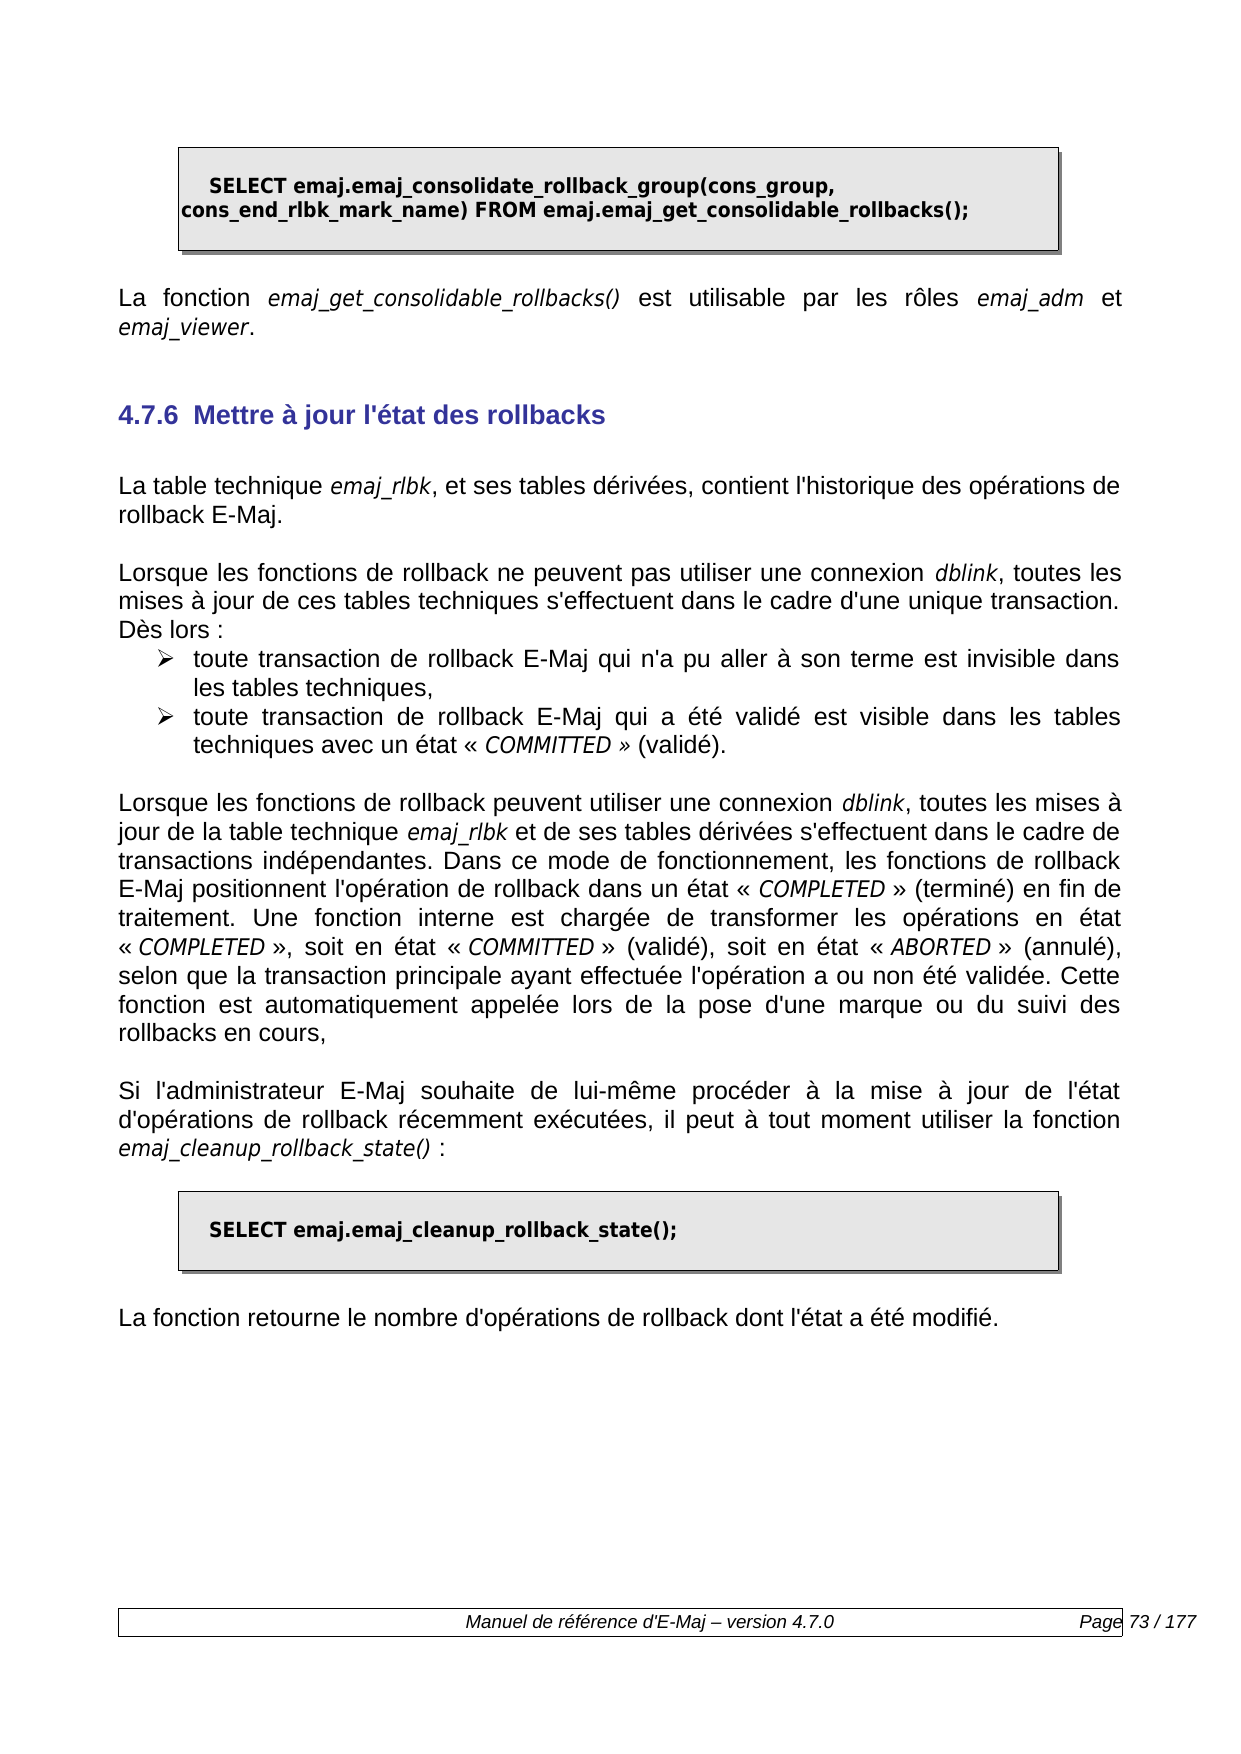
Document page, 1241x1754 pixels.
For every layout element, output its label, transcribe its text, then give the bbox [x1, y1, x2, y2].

text La fonction emaj_get_consolidable_rollbacks() est utilisable par les rôles emaj_adm et emaj_viewer. [118, 283, 1122, 341]
text SELECT emaj.emaj_consolidate_rollback_group(cons_group, cons_end_rlbk_mark_name) FROM emaj.emaj_get_consolidable_rollbacks(); [179, 171, 1058, 220]
text Si l'administrateur E-Maj souhaite de lui-même procéder à la mise à jour de l'état d'opérations de rollback récemment exécutées, il peut à tout moment utiliser la fonction emaj_cleanup_rollback_state() : [118, 1076, 1122, 1162]
list toute transaction de rollback E-Maj qui a été validé est visible dans les tables techniques avec un état « COMMITTED » (validé). [156, 701, 1122, 759]
text Lorsque les fonctions de rollback peuvent utiliser une connexion dblink, toutes les mises à jour de la table technique emaj_rlbk et de ses tables dérivées s'effectuent dans le cadre de transactions indépendantes. Dans ce mode de fonctionnement, les fonctions de rollback E-Maj positionnent l'opération de rollback dans un état « COMPLETED » (terminé) en fin de traitement. Une fonction interne est chargée de transformer les opérations en état « COMPLETED », soit en état « COMMITTED » (validé), soit en état « ABORTED » (annulé), selon que la transaction principale ayant effectuée l'opération a ou non été validée. Cette fonction est automatiquement appelée lors de la pose d'une marque ou du suivi des rollbacks en cours, [118, 788, 1122, 1047]
text Lorsque les fonctions de rollback ne peuvent pas utiliser une connexion dblink, toutes les mises à jour de ces tables techniques s'effectuent dans le cadre d'une unique transaction. Dès lors : [118, 557, 1122, 644]
list toute transaction de rollback E-Maj qui n'a pu aller à son terme est invisible dans les tables techniques, [156, 644, 1122, 701]
text La fonction retourne le nombre d'opérations de rollback dont l'état a été modifié. [118, 1303, 1122, 1332]
subtitle Mettre à jour l'état des rollbacks [118, 399, 1122, 430]
text La table technique emaj_rlbk, et ses tables dérivées, contient l'historique des opérations de rollback E-Maj. [118, 471, 1122, 529]
text SELECT emaj.emaj_cleanup_rollback_state(); [179, 1215, 1058, 1239]
